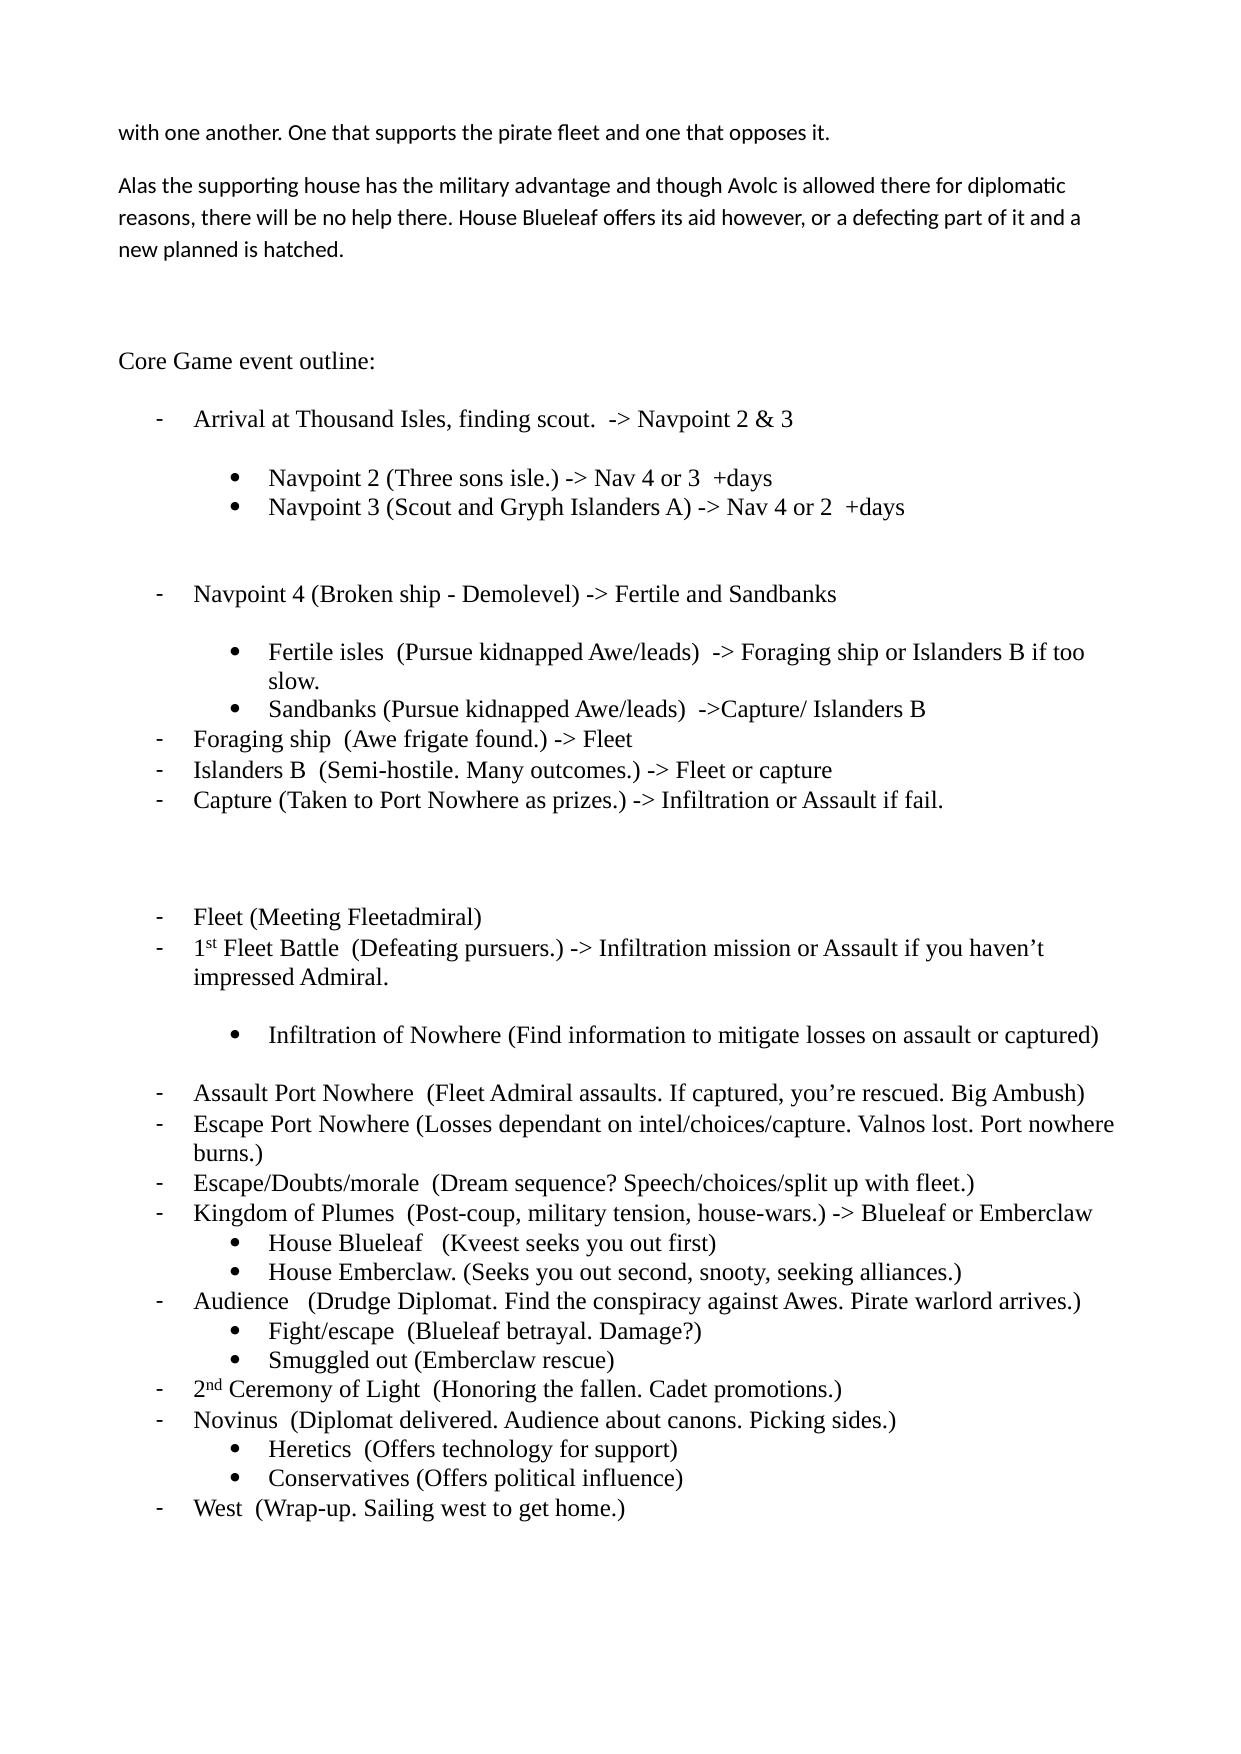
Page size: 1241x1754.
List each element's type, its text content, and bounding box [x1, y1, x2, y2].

text with one another. One that supports the pirate fleet and one that opposes it. [118, 118, 1122, 146]
list Conservatives (Offers political influence) [231, 1463, 1122, 1492]
list Smuggled out (Emberclaw rescue) [231, 1345, 1122, 1373]
list Sandbanks (Pursue kidnapped Awe/leads) ->Capture/ Islanders B [231, 694, 1122, 723]
list Infiltration of Nowhere (Find information to mitigate losses on assault or captured) [231, 1020, 1122, 1048]
text Alas the supporting house has the military advantage and though Avolc is allowed there for diplomatic reasons, there will be no help there. House Blueleaf offers its aid however, or a defecting part of it and a new planned is hatched. [118, 171, 1122, 263]
list Fertile isles (Pursue kidnapped Awe/leads) -> Foraging ship or Islanders B if too slow. [231, 637, 1122, 694]
list Navpoint 2 (Three sons isle.) -> Nav 4 or 3 +days [231, 463, 1122, 492]
list Assault Port Nowhere (Fleet Admiral assaults. If captured, you’re rescued. Big Ambush) [156, 1077, 1122, 1108]
list Fight/escape (Blueleaf betrayal. Damage?) [231, 1316, 1122, 1345]
list 1st Fleet Battle (Defeating pursuers.) -> Infiltration mission or Assault if you haven’t impressed Admiral. [156, 932, 1122, 991]
list Escape Port Nowhere (Losses dependant on intel/choices/capture. Valnos lost. Port nowhere burns.) [156, 1108, 1122, 1167]
list Navpoint 4 (Broken ship - Demolevel) -> Fertile and Sandbanks [156, 578, 1122, 608]
list West (Wrap-up. Sailing west to get home.) [156, 1492, 1122, 1523]
list Capture (Taken to Port Nowhere as prizes.) -> Infiltration or Assault if fail. [156, 784, 1122, 815]
list Arrival at Thousand Isles, finding scout. -> Navpoint 2 & 3 [156, 403, 1122, 434]
list 2nd Ceremony of Light (Honoring the fallen. Cadet promotions.) [156, 1373, 1122, 1404]
list House Blueleaf (Kveest seeks you out first) [231, 1228, 1122, 1257]
list Fleet (Meeting Fleetadmiral) [156, 901, 1122, 932]
list Navpoint 3 (Scout and Gryph Islanders A) -> Nav 4 or 2 +days [231, 492, 1122, 520]
list Escape/Doubts/morale (Dream sequence? Speech/choices/split up with fleet.) [156, 1167, 1122, 1197]
list Novinus (Diplomat delivered. Audience about canons. Picking sides.) [156, 1404, 1122, 1434]
list Foraging ship (Awe frigate found.) -> Fleet [156, 723, 1122, 754]
list Kingdom of Plumes (Post-coup, military tension, house-wars.) -> Blueleaf or Emberclaw [156, 1197, 1122, 1228]
list Heretics (Offers technology for support) [231, 1434, 1122, 1463]
list Audience (Drudge Diplomat. Find the conspiracy against Awes. Pirate warlord arrives.) [156, 1286, 1122, 1316]
list Islanders B (Semi-hostile. Many outcomes.) -> Fleet or capture [156, 754, 1122, 784]
text Core Game event outline: [118, 346, 1122, 375]
list House Emberclaw. (Seeks you out second, snooty, seeking alliances.) [231, 1257, 1122, 1286]
